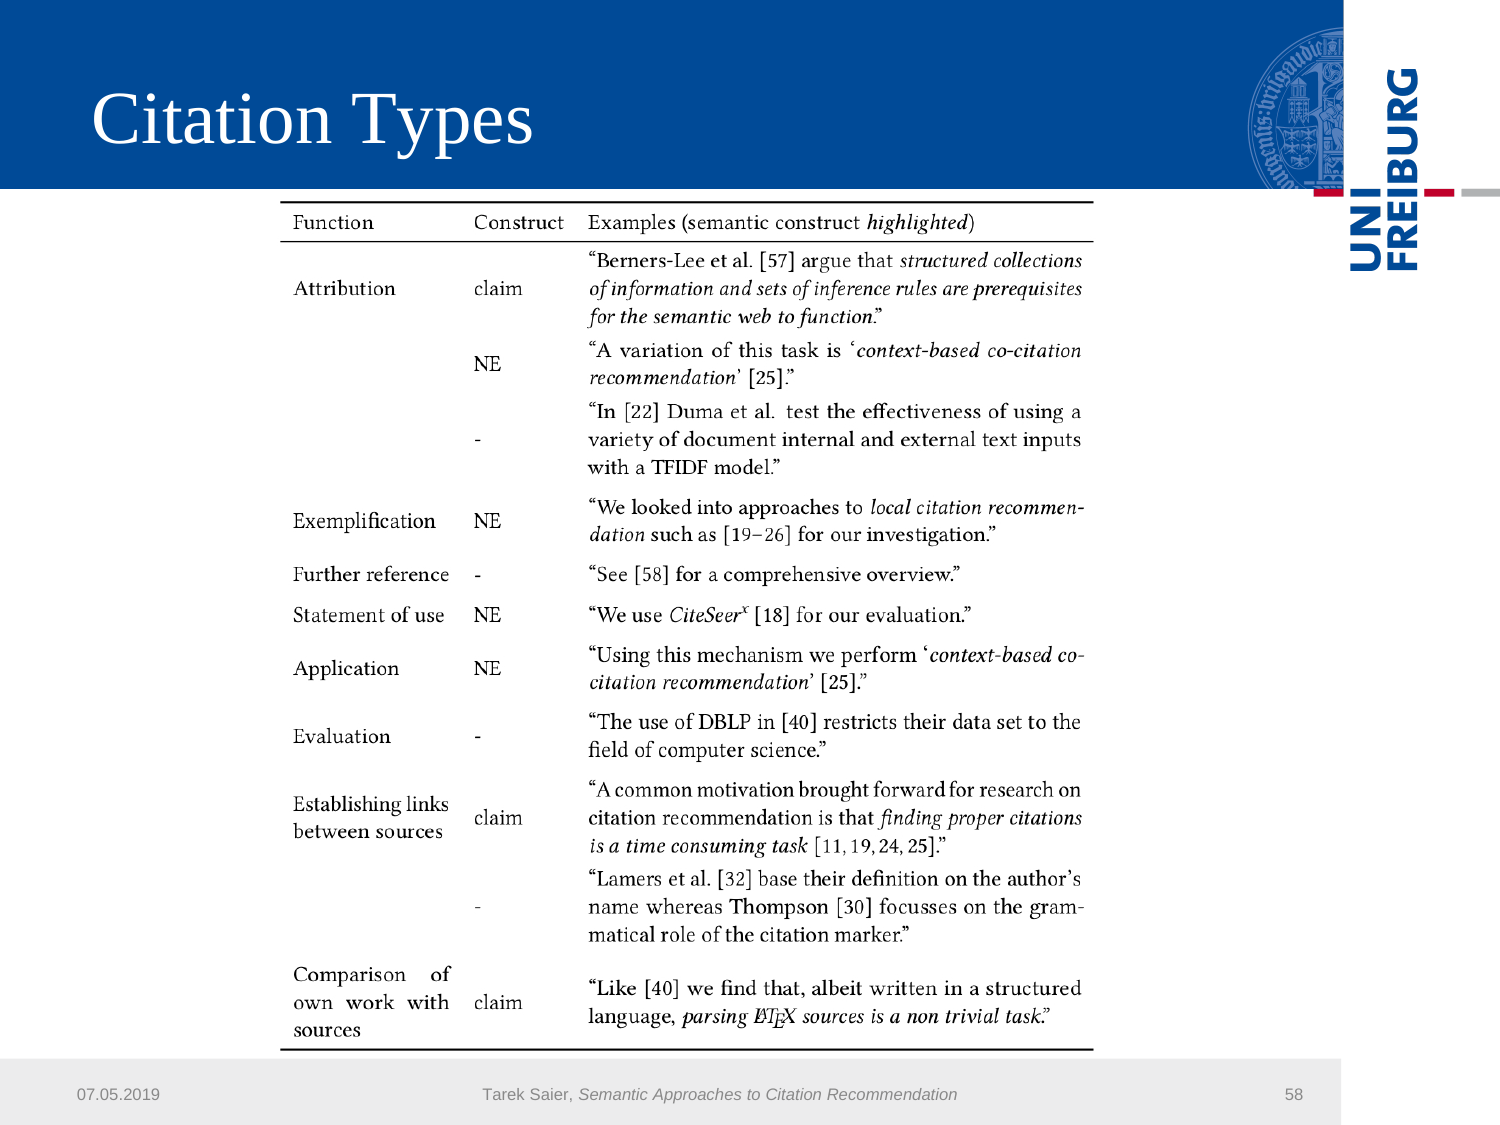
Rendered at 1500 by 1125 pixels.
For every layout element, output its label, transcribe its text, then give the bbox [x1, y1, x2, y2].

title Citation Types [76, 49, 1235, 178]
picture [0, 0, 1500, 1053]
